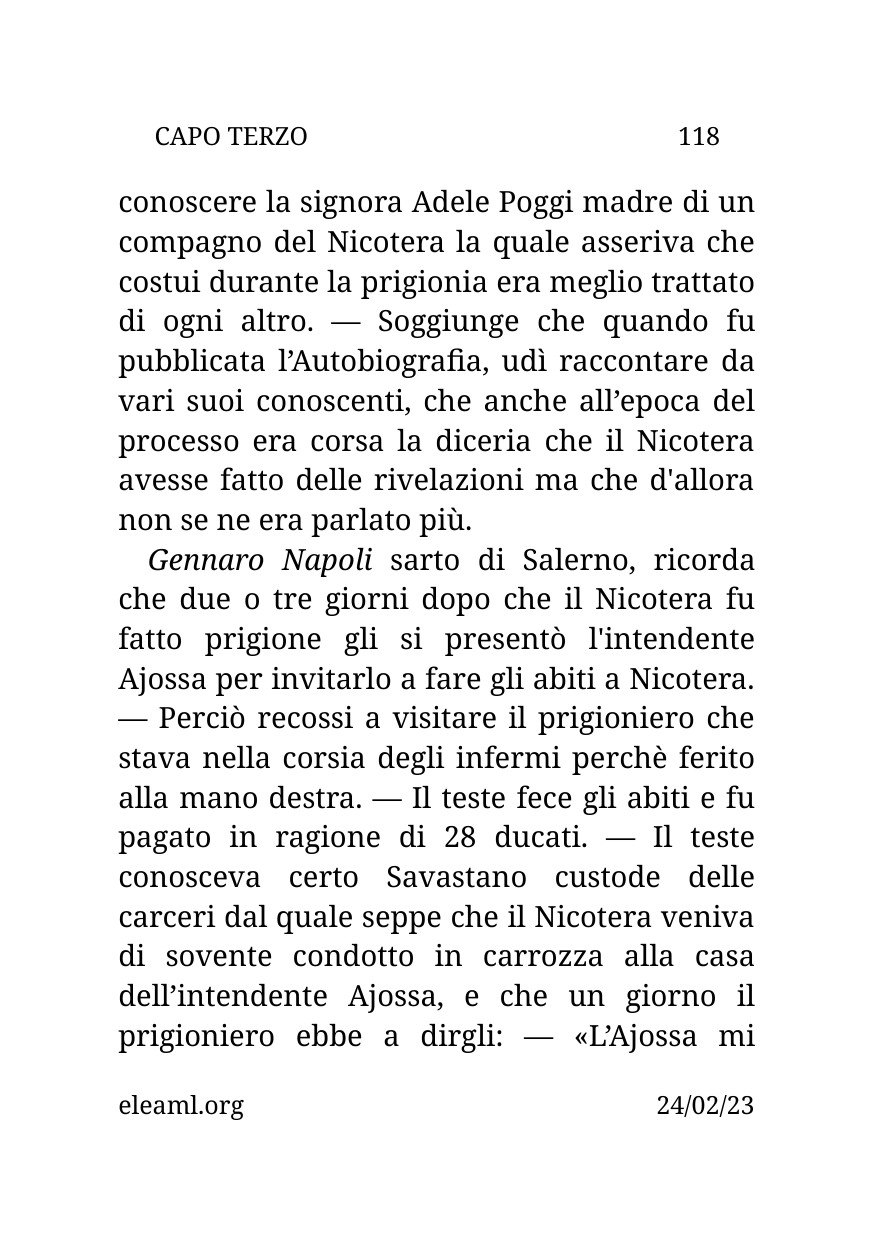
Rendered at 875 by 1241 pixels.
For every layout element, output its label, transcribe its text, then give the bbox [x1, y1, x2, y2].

text Gennaro Napoli sarto di Salerno, ricorda che due o tre giorni dopo che il Nicotera fu fatto prigione gli si presentò l'intendente Ajossa per invitarlo a fare gli abiti a Nicotera. — Perciò recossi a visitare il prigioniero che stava nella corsia degli infermi perchè ferito alla mano destra. — Il teste fece gli abiti e fu pagato in ragione di 28 ducati. — Il teste conosceva certo Savastano custode delle carceri dal quale seppe che il Nicotera veniva di sovente condotto in carrozza alla casa dell’intendente Ajossa, e che un giorno il prigioniero ebbe a dirgli: — «L’Ajossa mi [118, 539, 756, 1055]
text conoscere la signora Adele Poggi madre di un compagno del Nicotera la quale asseriva che costui durante la prigionia era meglio trattato di ogni altro. — Soggiunge che quando fu pubblicata l’Autobiografia, udì raccontare da vari suoi conoscenti, che anche all’epoca del processo era corsa la diceria che il Nicotera avesse fatto delle rivelazioni ma che d'allora non se ne era parlato più. [118, 182, 756, 539]
